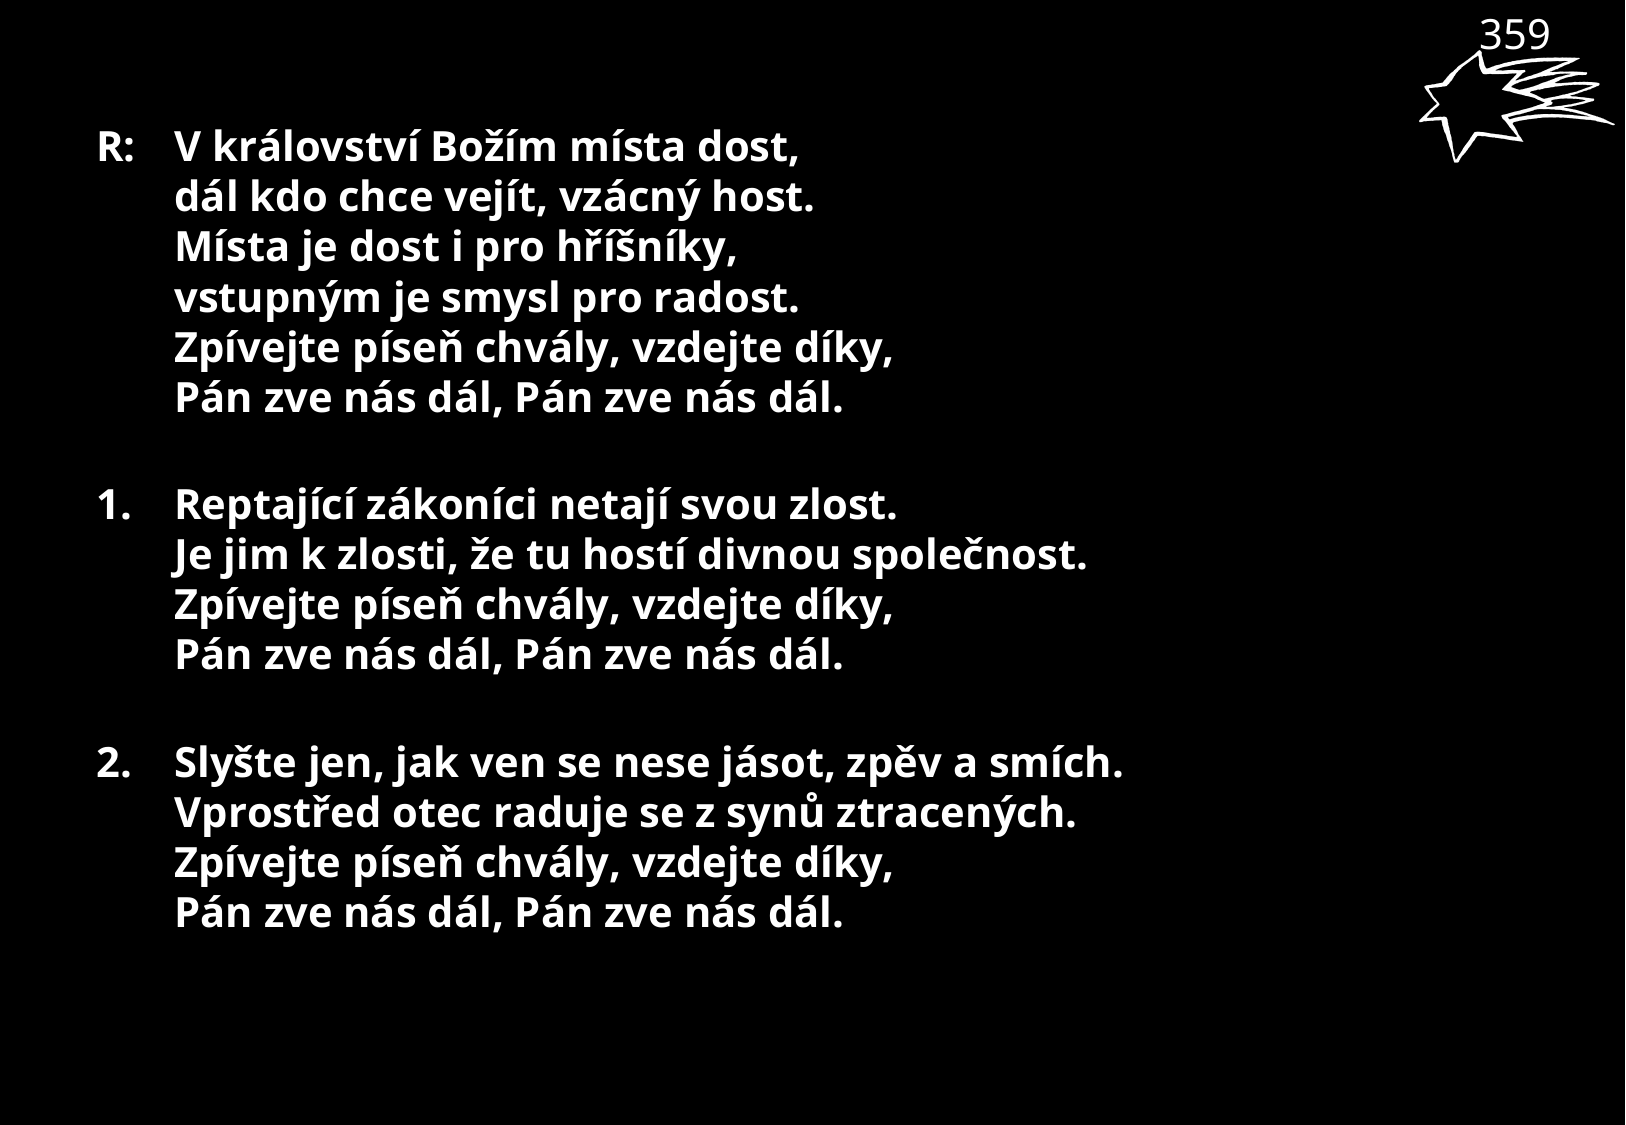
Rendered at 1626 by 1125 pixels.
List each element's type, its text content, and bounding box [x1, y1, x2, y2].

text_box 359 [1405, 0, 1626, 66]
list R: V království Božím místa dost, dál kdo chce vejít, vzácný host. Místa je dost i pro hříšníky, vstupným je smysl pro radost. Zpívejte píseň chvály, vzdejte díky, Pán zve nás dál, Pán zve nás dál. 1. Reptající zákoníci netají svou zlost. Je jim k zlosti, že tu hostí divnou společnost. Zpívejte píseň chvály, vzdejte díky, Pán zve nás dál, Pán zve nás dál. 2. Slyšte jen, jak ven se nese jásot, zpěv a smích. Vprostřed otec raduje se z synů ztracených. Zpívejte píseň chvály, vzdejte díky, Pán zve nás dál, Pán zve nás dál. [81, 112, 1544, 1101]
